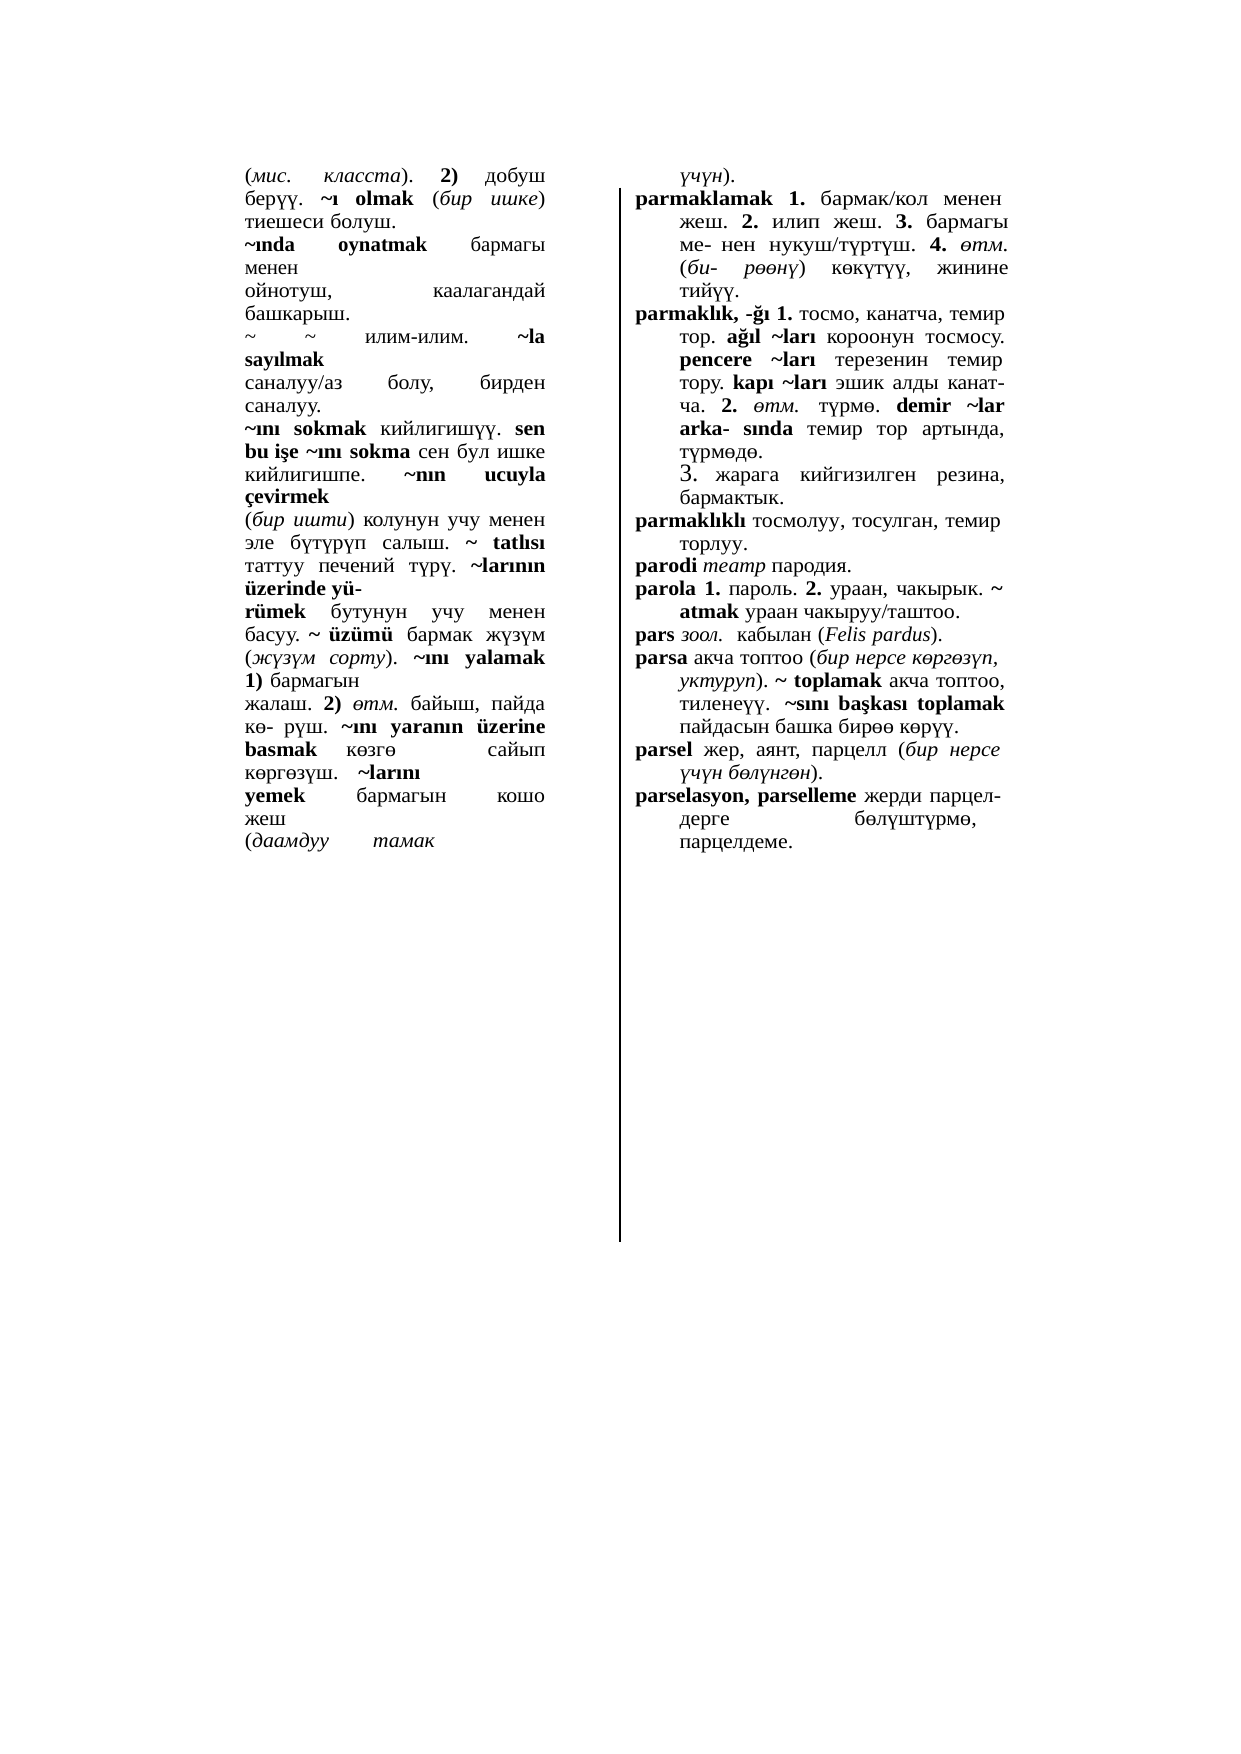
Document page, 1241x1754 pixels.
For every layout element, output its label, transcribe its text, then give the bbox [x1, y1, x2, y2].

text (бир ишти) колунун учу менен эле бүтүрүп салыш. ~ tatlısı таттуу печений түрү. ~larının üzerinde yü- [244, 508, 545, 600]
text parmaklamak 1. бармак/кол менен [635, 187, 1053, 210]
text parsel жер, аянт, парцелл (бир нерсе үчүн бөлүнгөн). [635, 738, 1032, 784]
list жарага кийгизилген резина, бармактык. [679, 463, 1005, 509]
text pars зоол. кабылан (Felis pardus). [635, 623, 1014, 646]
text (даамдуу тамак [244, 829, 434, 852]
text ~ında oynatmak бармагы менен [244, 233, 545, 279]
text торлуу. [679, 532, 750, 554]
text parselasyon, parselleme жерди парцел- [635, 784, 1048, 807]
text parmaklıklı тосмолуу, тосулган, темир [635, 509, 1028, 532]
text тору. kapı ~ları эшик алды канат- ча. 2. өтм. түрмө. demir ~lar arka- sında темир тор артында, түрмөдө. [679, 371, 1005, 463]
text ойнотуш, каалагандай башкарыш. [244, 279, 545, 325]
text parsa акча топтоо (бир нерсе көргөзүп, [635, 646, 1014, 669]
text parmaklık, -ğı 1. тосмо, канатча, темир тор. ağıl ~ları короонун тосмосу. pencere ~ları терезенин темир [635, 302, 1005, 371]
text дерге бөлүштүрмө, парцелдеме. [679, 807, 976, 853]
text уктуруп). ~ toplamak акча топтоо, тиленеүү. ~sını başkası toplamak пайдасын башка бирөө көрүү. [679, 669, 1005, 738]
text (мис. класста). 2) добуш берүү. ~ı olmak (бир ишке) тиешеси болуш. [244, 164, 545, 233]
text жеш. 2. илип жеш. 3. бармагы ме- нен нукуш/түртүш. 4. өтм. (би- рөөнү) көкүтүү, жинине тийүү. [679, 211, 1008, 302]
text саналуу/аз болу, бирден саналуу. [244, 371, 545, 417]
text parodi театр пародия. [635, 554, 1014, 577]
text parola 1. пароль. 2. ураан, чакырык. ~ [635, 577, 1028, 600]
text ~ını sokmak кийлигишүү. sen bu işe ~ını sokma сен бул ишке кийлигишпе. ~nın ucuyla çevirmek [244, 417, 545, 508]
text ~ ~ илим-илим. ~la sayılmak [244, 325, 545, 371]
text yemek бармагын кошо жеш [244, 784, 545, 829]
text rümek бутунун учу менен басуу. ~ üzümü бармак жүзүм (жүзүм сорту). ~ını yalamak 1) бармагын [244, 600, 545, 692]
text жалаш. 2) өтм. байыш, пайда кө- рүш. ~ını yaranın üzerine basmak көзгө сайып көргөзүш. ~larını [244, 692, 545, 784]
text үчүн). [679, 164, 894, 187]
text atmak ураан чакыруу/таштоо. [679, 600, 963, 623]
